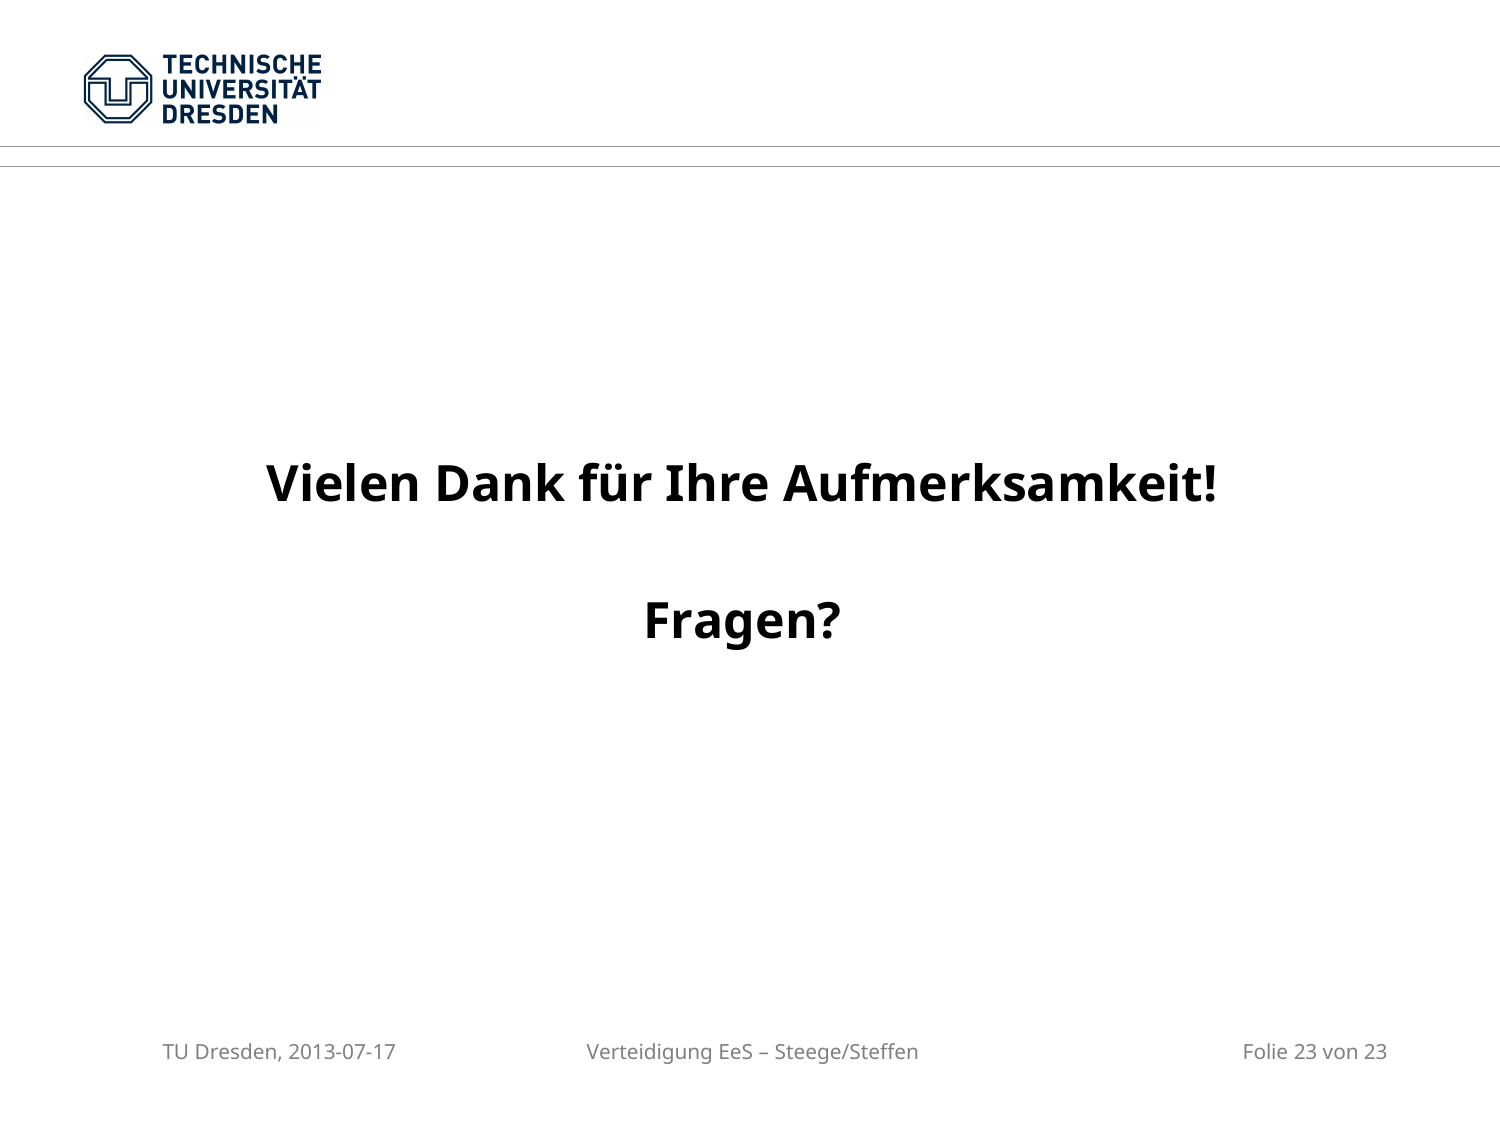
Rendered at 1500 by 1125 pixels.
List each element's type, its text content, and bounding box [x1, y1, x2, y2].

title Vielen Dank für Ihre Aufmerksamkeit! Fragen? [134, 451, 1366, 650]
picture [83, 54, 321, 124]
